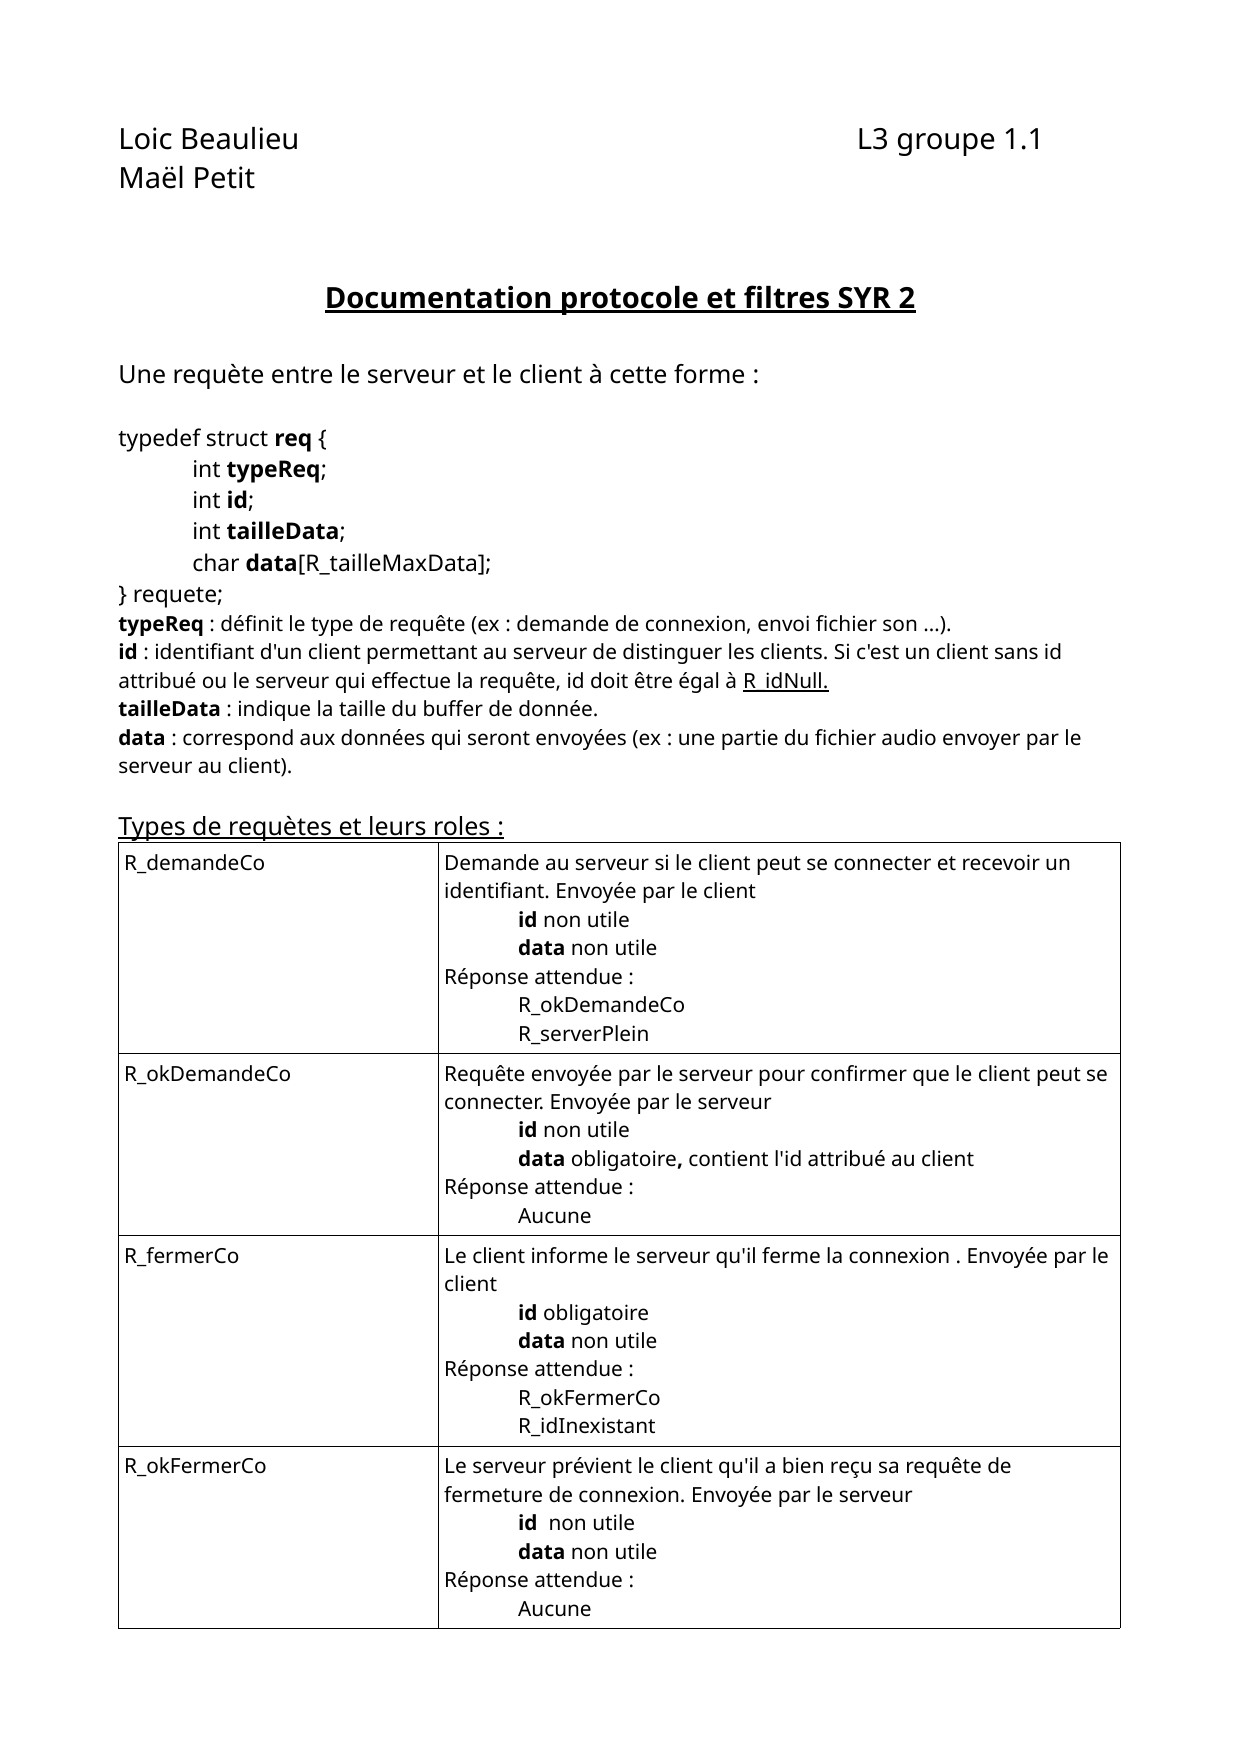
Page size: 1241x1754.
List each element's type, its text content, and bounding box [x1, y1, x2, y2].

text Une requète entre le serveur et le client à cette forme : [118, 356, 1122, 390]
text data : correspond aux données qui seront envoyées (ex : une partie du fichier audio envoyer par le serveur au client). [118, 723, 1122, 780]
table_cell Le serveur prévient le client qu'il a bien reçu sa requête de fermeture de connexion. Envoyée par le serveur id non utile data non utile Réponse attendue : Aucune [439, 1447, 1120, 1628]
text Maël Petit [118, 158, 1122, 197]
text Types de requètes et leurs roles : [118, 808, 1122, 842]
text typedef struct req { [118, 422, 1122, 453]
text typeReq : définit le type de requête (ex : demande de connexion, envoi fichier son …). [118, 609, 1122, 637]
text } requete; [118, 578, 1122, 609]
table_cell R_okDemandeCo [119, 1054, 438, 1235]
table_cell Le client informe le serveur qu'il ferme la connexion . Envoyée par le client id obligatoire data non utile Réponse attendue : R_okFermerCo R_idInexistant [439, 1236, 1120, 1446]
table_header Demande au serveur si le client peut se connecter et recevoir un identifiant. Envoyée par le client id non utile data non utile Réponse attendue : R_okDemandeCo R_serverPlein [439, 843, 1120, 1053]
table_cell Requête envoyée par le serveur pour confirmer que le client peut se connecter. Envoyée par le serveur id non utile data obligatoire, contient l'id attribué au client Réponse attendue : Aucune [439, 1054, 1120, 1235]
text int id; [118, 484, 1122, 515]
text id : identifiant d'un client permettant au serveur de distinguer les clients. Si c'est un client sans id attribué ou le serveur qui effectue la requête, id doit être égal à R_idNull. [118, 637, 1122, 694]
table_cell R_okFermerCo [119, 1447, 438, 1628]
text int tailleData; [118, 515, 1122, 547]
table_header R_demandeCo [119, 843, 438, 1053]
text tailleData : indique la taille du buffer de donnée. [118, 694, 1122, 723]
text Loic Beaulieu L3 groupe 1.1 [118, 118, 1122, 158]
text Documentation protocole et filtres SYR 2 [118, 277, 1122, 317]
text int typeReq; [118, 453, 1122, 484]
text char data[R_tailleMaxData]; [118, 547, 1122, 578]
table_cell R_fermerCo [119, 1236, 438, 1446]
